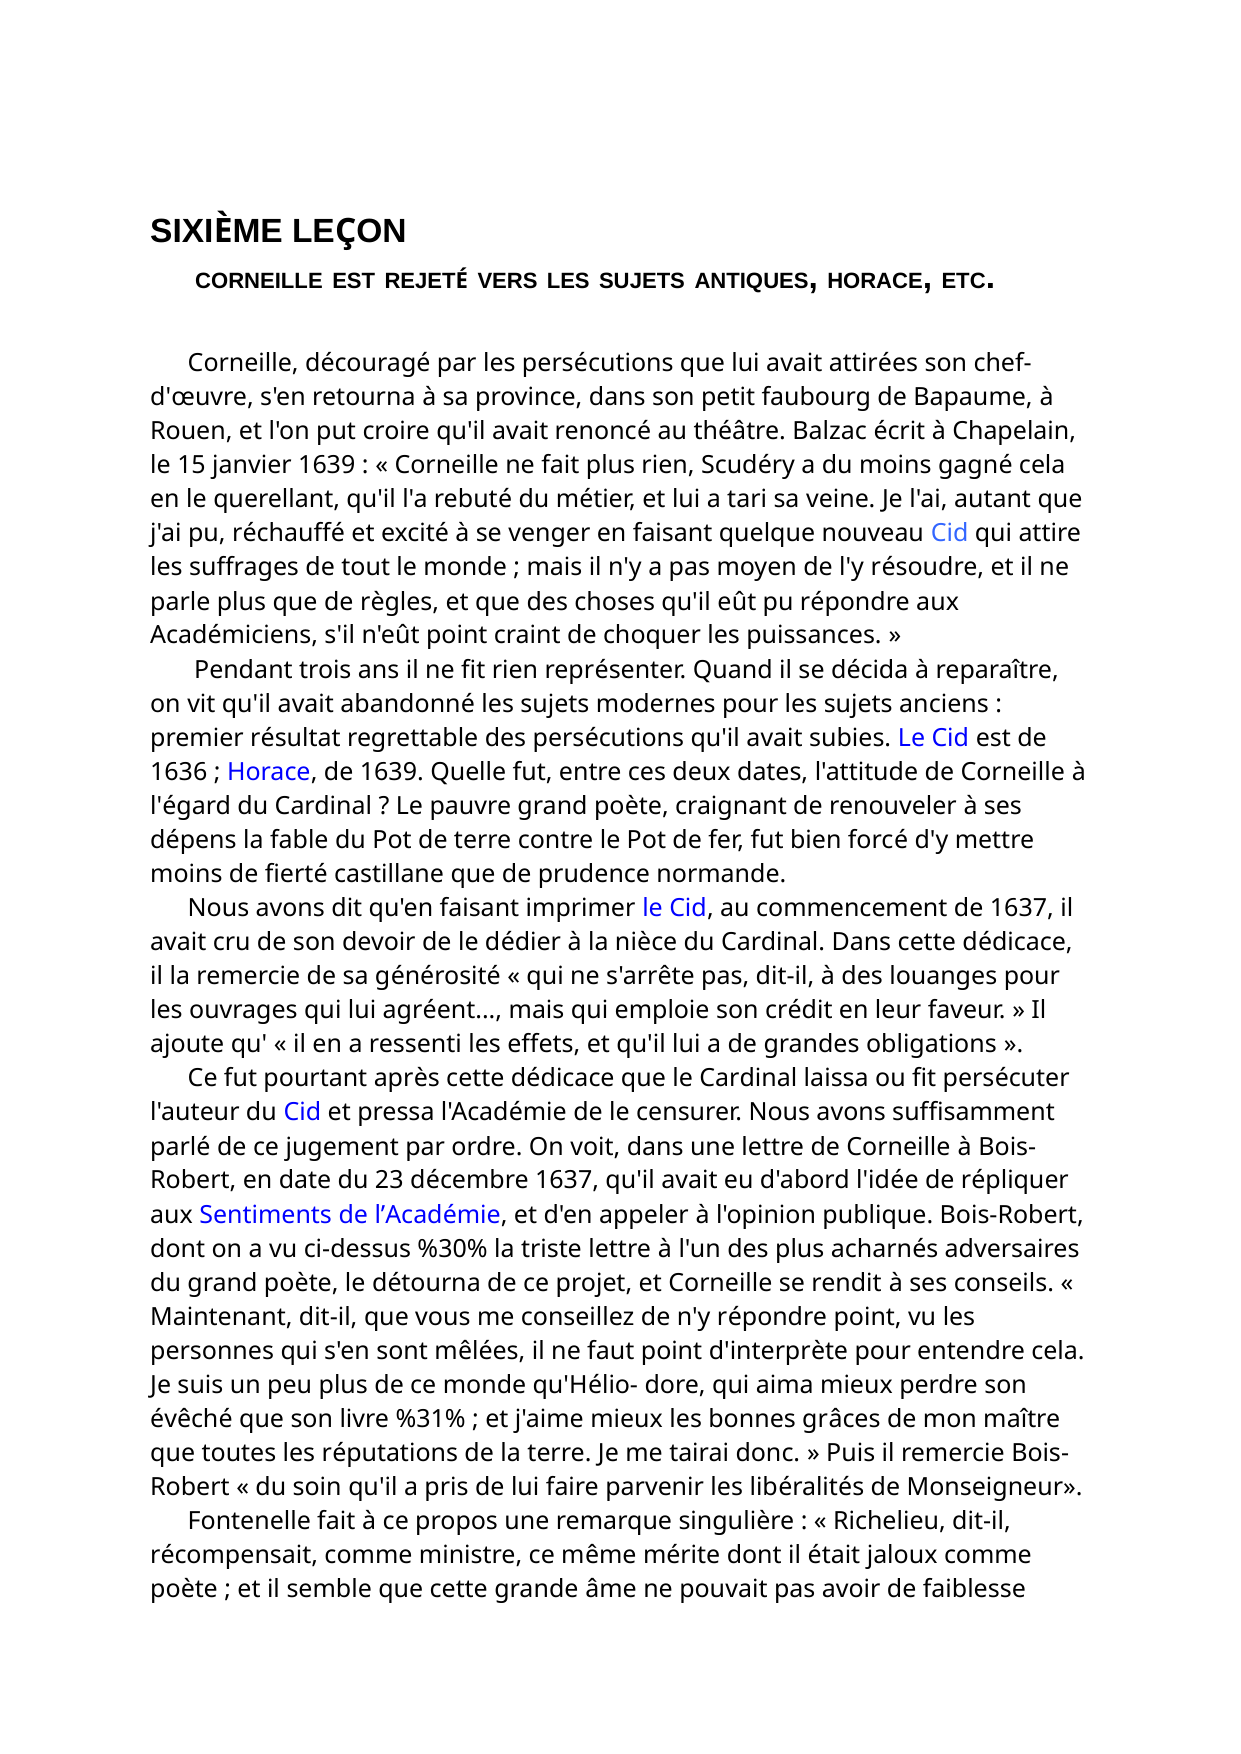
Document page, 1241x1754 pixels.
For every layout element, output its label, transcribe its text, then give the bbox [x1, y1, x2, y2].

text Pendant trois ans il ne fit rien représenter. Quand il se décida à reparaître, on vit qu'il avait abandonné les sujets modernes pour les sujets an­ciens : premier résultat regrettable des persécutions qu'il avait subies. Le Cid est de 1636 ; Horace, de 1639. Quelle fut, entre ces deux dates, l'attitude de Corneille à l'égard du Cardinal ? Le pauvre grand poète, craignant de renouveler à ses dépens la fable du Pot de terre contre le Pot de fer, fut bien forcé d'y mettre moins de fierté castillane que de prudence normande. [150, 651, 1091, 890]
subtitle SIXIÈME LEÇON corneille est rejeté vers les sujets antiques, horace, etc. [150, 207, 1091, 298]
text Ce fut pourtant après cette dédicace que le Car­dinal laissa ou fit persécuter l'auteur du Cid et pressa l'Académie de le censurer. Nous avons suf­fisamment parlé de ce jugement par ordre. On voit, dans une lettre de Corneille à Bois-Robert, en date du 23 décembre 1637, qu'il avait eu d'abord l'idée de répliquer aux Sentiments de l’Académie, et d'en appeler à l'opinion publique. Bois-Robert, dont on a vu ci-dessus %30% la triste lettre à l'un des plus acharnés adversaires du grand poète, le détourna de ce projet, et Corneille se rendit à ses conseils. « Maintenant, dit-il, que vous me conseillez de n'y répondre point, vu les personnes qui s'en sont mêlées, il ne faut point d'interprète pour enten­dre cela. Je suis un peu plus de ce monde qu'Hélio- dore, qui aima mieux perdre son évêché que son livre %31% ; et j'aime mieux les bonnes grâces de mon maître que toutes les réputations de la terre. Je me tairai donc. » Puis il remercie Bois-Robert « du soin qu'il a pris de lui faire parvenir les libéralités de Monseigneur». [150, 1060, 1091, 1503]
text Corneille, découragé par les persécutions que lui avait attirées son chef-d'œuvre, s'en retourna à sa province, dans son petit faubourg de Bapaume, à Rouen, et l'on put croire qu'il avait renoncé au théâtre. Balzac écrit à Chapelain, le 15 janvier 1639 : « Corneille ne fait plus rien, Scudéry a du moins gagné cela en le querellant, qu'il l'a rebuté du métier, et lui a tari sa veine. Je l'ai, autant que j'ai pu, réchauffé et excité à se venger en faisant quelque nouveau Cid qui attire les suffrages de tout le monde ; mais il n'y a pas moyen de l'y résoudre, et il ne parle plus que de règles, et que des choses qu'il eût pu répondre aux Académiciens, s'il n'eût point craint de choquer les puissances. » [150, 345, 1091, 651]
text Fontenelle fait à ce propos une remarque singu­lière : « Richelieu, dit-il, récompensait, comme ministre, ce même mérite dont il était jaloux comme poète ; et il semble que cette grande âme ne pou­vait pas avoir de faiblesse [150, 1503, 1091, 1605]
text Nous avons dit qu'en faisant imprimer le Cid, au commencement de 1637, il avait cru de son devoir de le dédier à la nièce du Cardinal. Dans cette dédicace, il la remercie de sa générosité « qui ne s'arrête pas, dit-il, à des louanges pour les ouvrages qui lui agréent..., mais qui emploie son crédit en leur faveur. » Il ajoute qu' « il en a ressenti les effets, et qu'il lui a de grandes obligations ». [150, 890, 1091, 1060]
